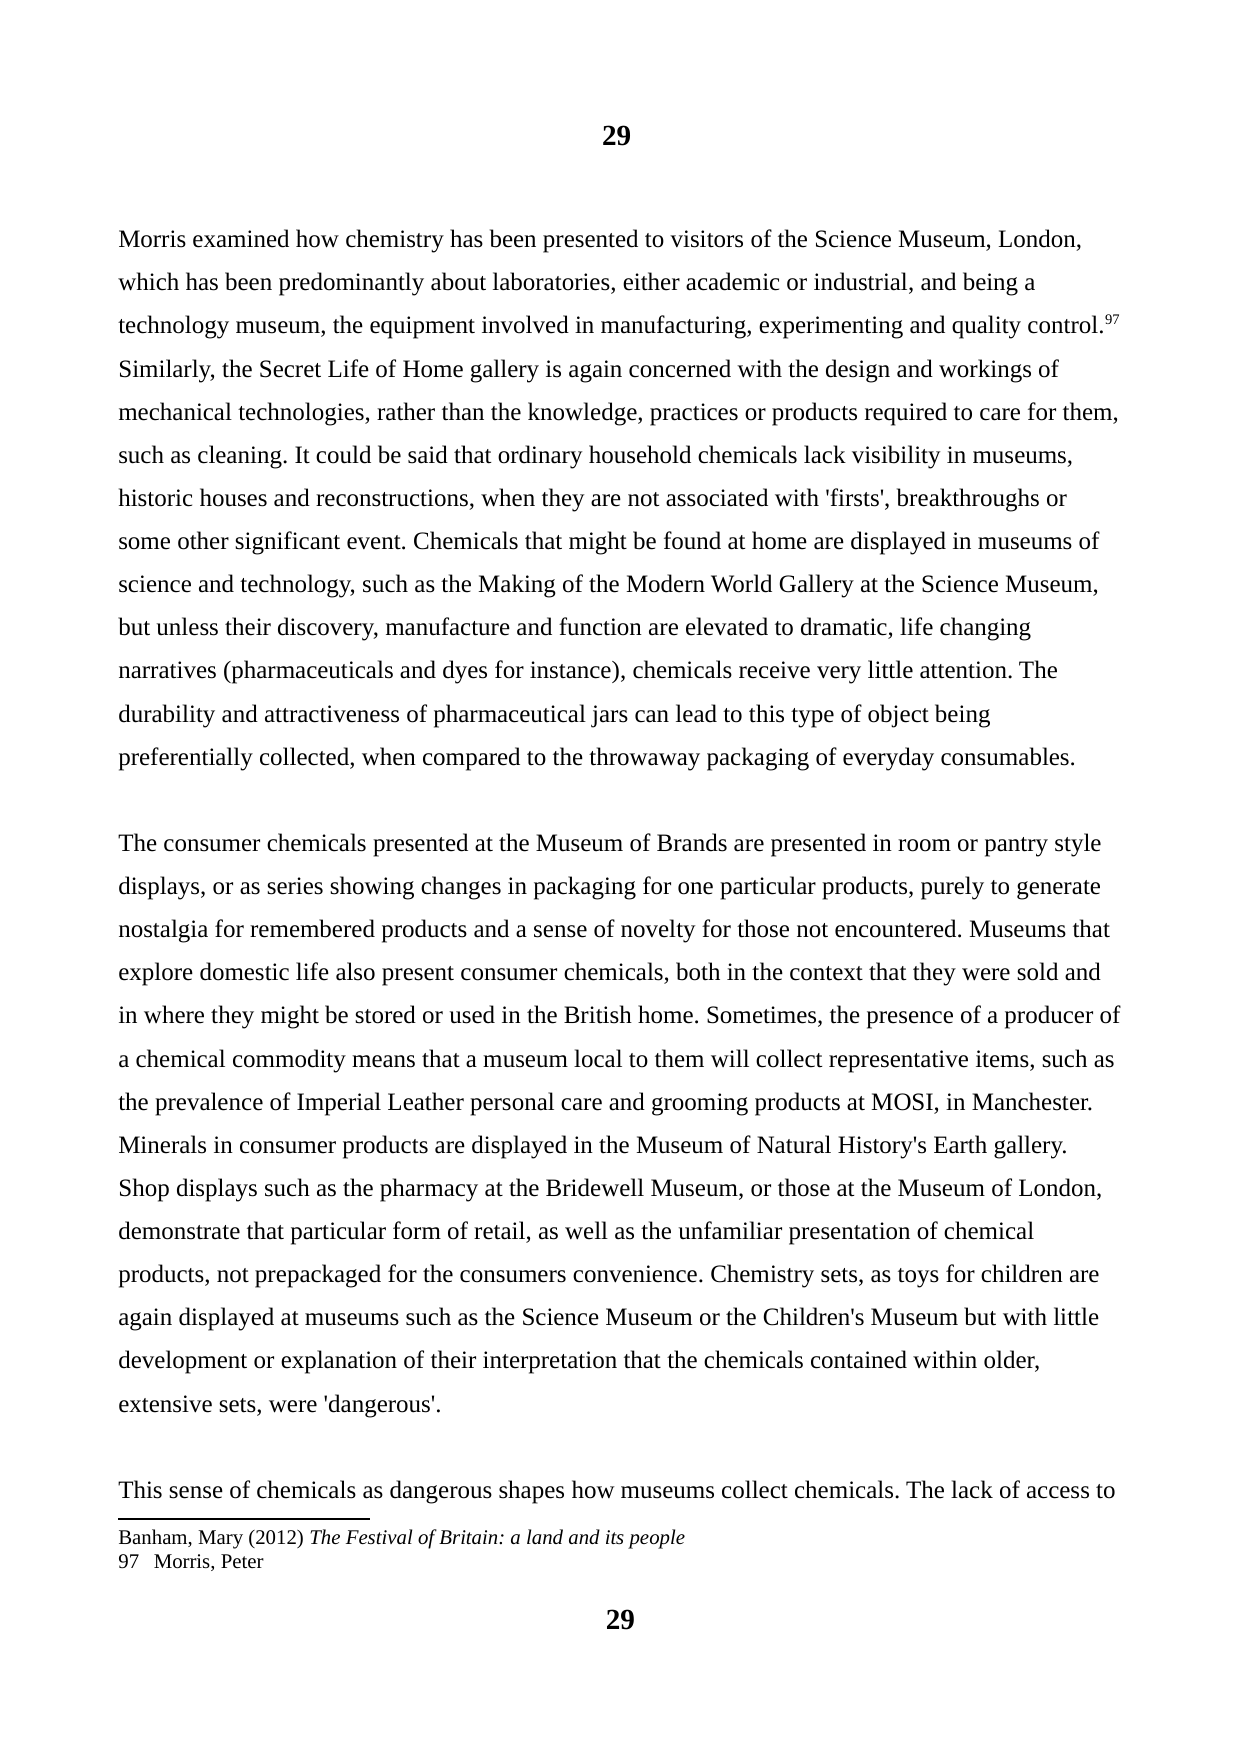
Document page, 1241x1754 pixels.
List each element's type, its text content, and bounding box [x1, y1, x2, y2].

text Morris, Peter [118, 1549, 1122, 1573]
text Banham, Mary (2012) The Festival of Britain: a land and its people [118, 1525, 1122, 1549]
text Morris examined how chemistry has been presented to visitors of the Science Museum, London, which has been predominantly about laboratories, either academic or industrial, and being a technology museum, the equipment involved in manufacturing, experimenting and quality control. Similarly, the Secret Life of Home gallery is again concerned with the design and workings of mechanical technologies, rather than the knowledge, practices or products required to care for them, such as cleaning. It could be said that ordinary household chemicals lack visibility in museums, historic houses and reconstructions, when they are not associated with 'firsts', breakthroughs or some other significant event. Chemicals that might be found at home are displayed in museums of science and technology, such as the Making of the Modern World Gallery at the Science Museum, but unless their discovery, manufacture and function are elevated to dramatic, life changing narratives (pharmaceuticals and dyes for instance), chemicals receive very little attention. The durability and attractiveness of pharmaceutical jars can lead to this type of object being preferentially collected, when compared to the throwaway packaging of everyday consumables. [118, 224, 1122, 771]
text The consumer chemicals presented at the Museum of Brands are presented in room or pantry style displays, or as series showing changes in packaging for one particular products, purely to generate nostalgia for remembered products and a sense of novelty for those not encountered. Museums that explore domestic life also present consumer chemicals, both in the context that they were sold and in where they might be stored or used in the British home. Sometimes, the presence of a producer of a chemical commodity means that a museum local to them will collect representative items, such as the prevalence of Imperial Leather personal care and grooming products at MOSI, in Manchester. Minerals in consumer products are displayed in the Museum of Natural History's Earth gallery. Shop displays such as the pharmacy at the Bridewell Museum, or those at the Museum of London, demonstrate that particular form of retail, as well as the unfamiliar presentation of chemical products, not prepackaged for the consumers convenience. Chemistry sets, as toys for children are again displayed at museums such as the Science Museum or the Children's Museum but with little development or explanation of their interpretation that the chemicals contained within older, extensive sets, were 'dangerous'. [118, 828, 1122, 1417]
text This sense of chemicals as dangerous shapes how museums collect chemicals. The lack of access to [118, 1475, 1122, 1504]
